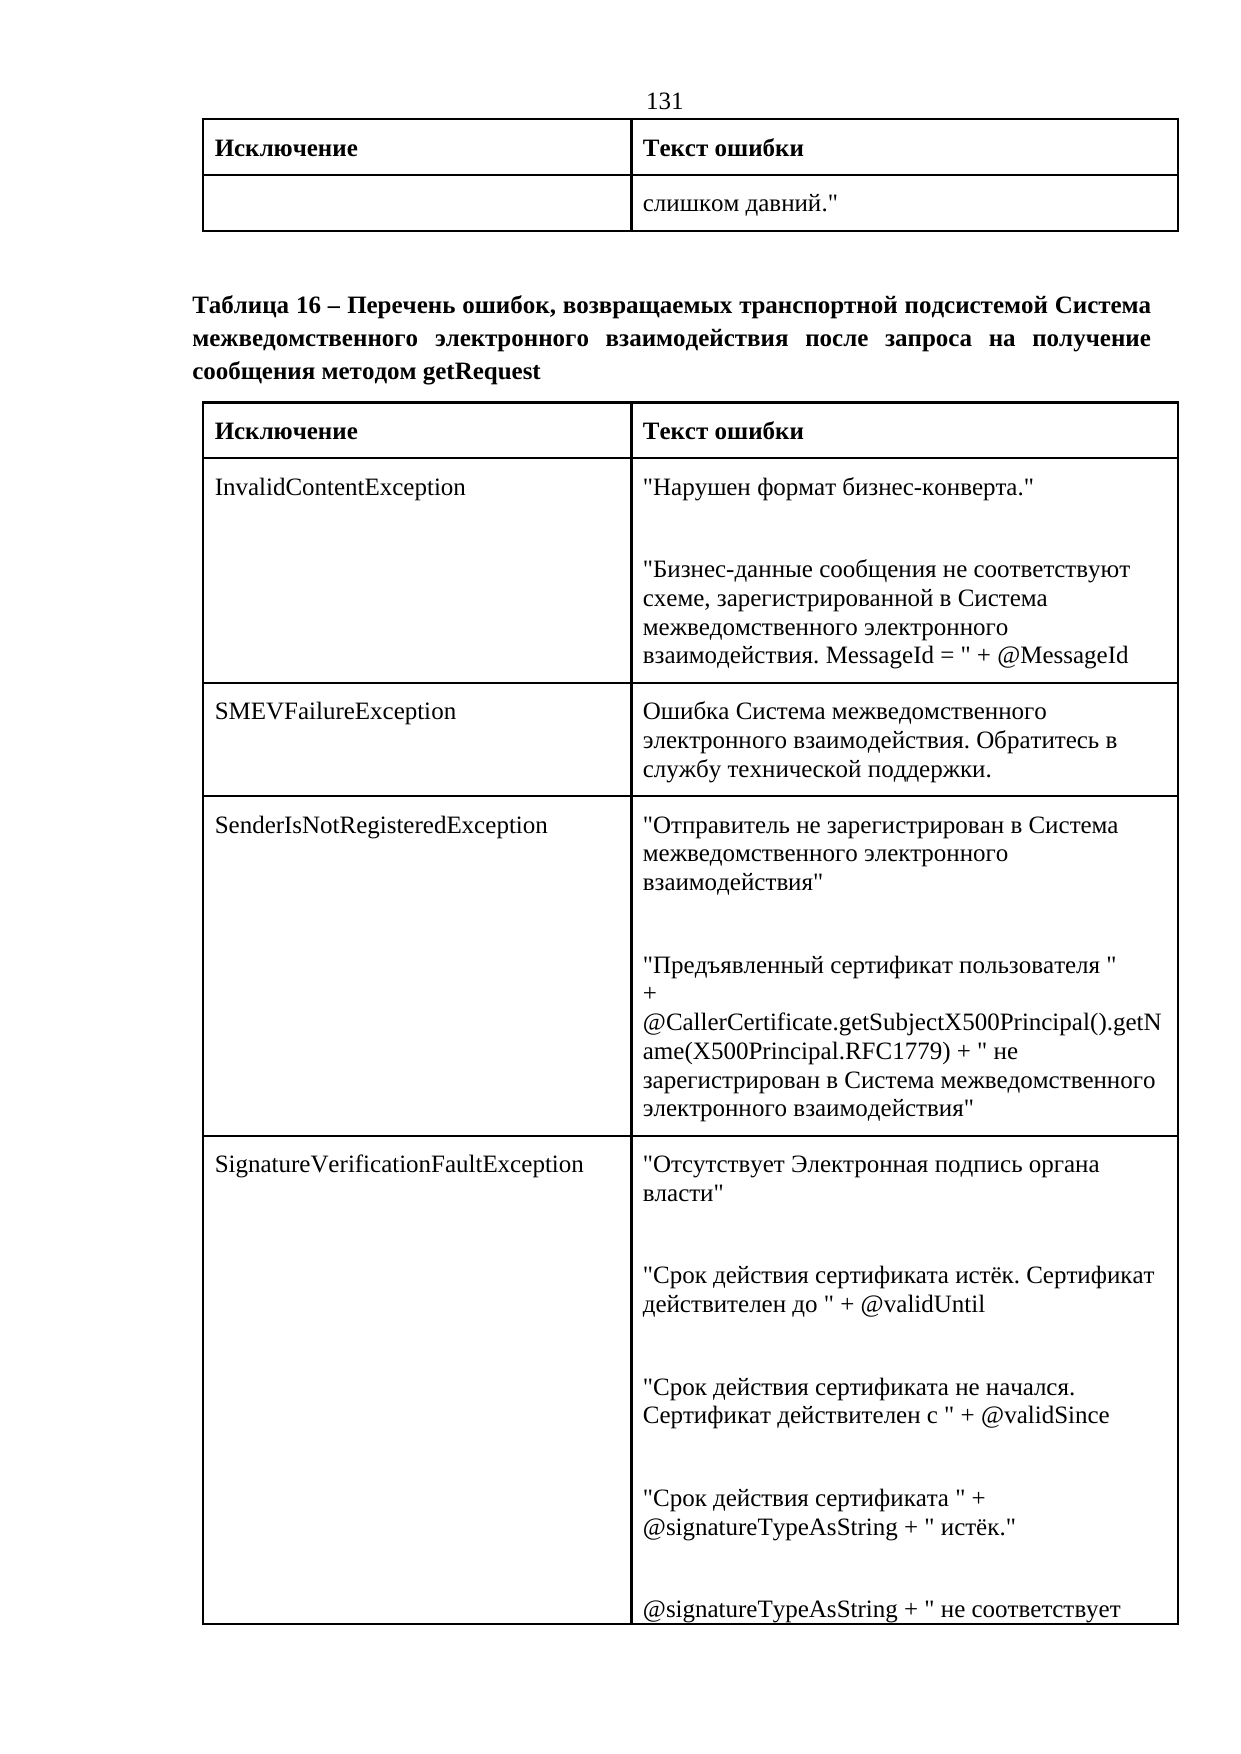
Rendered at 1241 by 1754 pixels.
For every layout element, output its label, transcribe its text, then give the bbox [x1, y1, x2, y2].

table_cell SMEVFailureException [204, 684, 630, 795]
table_cell "Отсутствует Электронная подпись органа власти" "Срок действия сертификата истёк. Сертификат действителен до " + @validUntil "Срок действия сертификата не начался. Сертификат действителен с " + @validSince "Срок действия сертификата " + @signatureTypeAsString + " истёк." @signatureTypeAsString + " не соответствует [633, 1137, 1177, 1623]
table_header Исключение [204, 120, 630, 174]
table_cell Ошибка Система межведомственного электронного взаимодействия. Обратитесь в службу технической поддержки. [633, 684, 1177, 795]
table_header Исключение [204, 404, 630, 457]
table_cell "Нарушен формат бизнес-конверта." "Бизнес-данные сообщения не соответствуют схеме, зарегистрированной в Система межведомственного электронного взаимодействия. MessageId = " + @MessageId [633, 459, 1177, 682]
table_cell "Отправитель не зарегистрирован в Система межведомственного электронного взаимодействия" "Предъявленный сертификат пользователя " + @CallerCertificate.getSubjectX500Principal().getName(X500Principal.RFC1779) + " не зарегистрирован в Система межведомственного электронного взаимодействия" [633, 797, 1177, 1135]
table_cell [204, 176, 630, 230]
table_cell InvalidContentException [204, 459, 630, 682]
text Таблица 16 – Перечень ошибок, возвращаемых транспортной подсистемой Система межведомственного электронного взаимодействия после запроса на получение сообщения методом getRequest [192, 290, 1152, 385]
table_cell SignatureVerificationFaultException [204, 1137, 630, 1623]
table_cell SenderIsNotRegisteredException [204, 797, 630, 1135]
table_header Текст ошибки [633, 120, 1177, 174]
table_cell слишком давний." [633, 176, 1177, 230]
table_header Текст ошибки [633, 404, 1177, 457]
